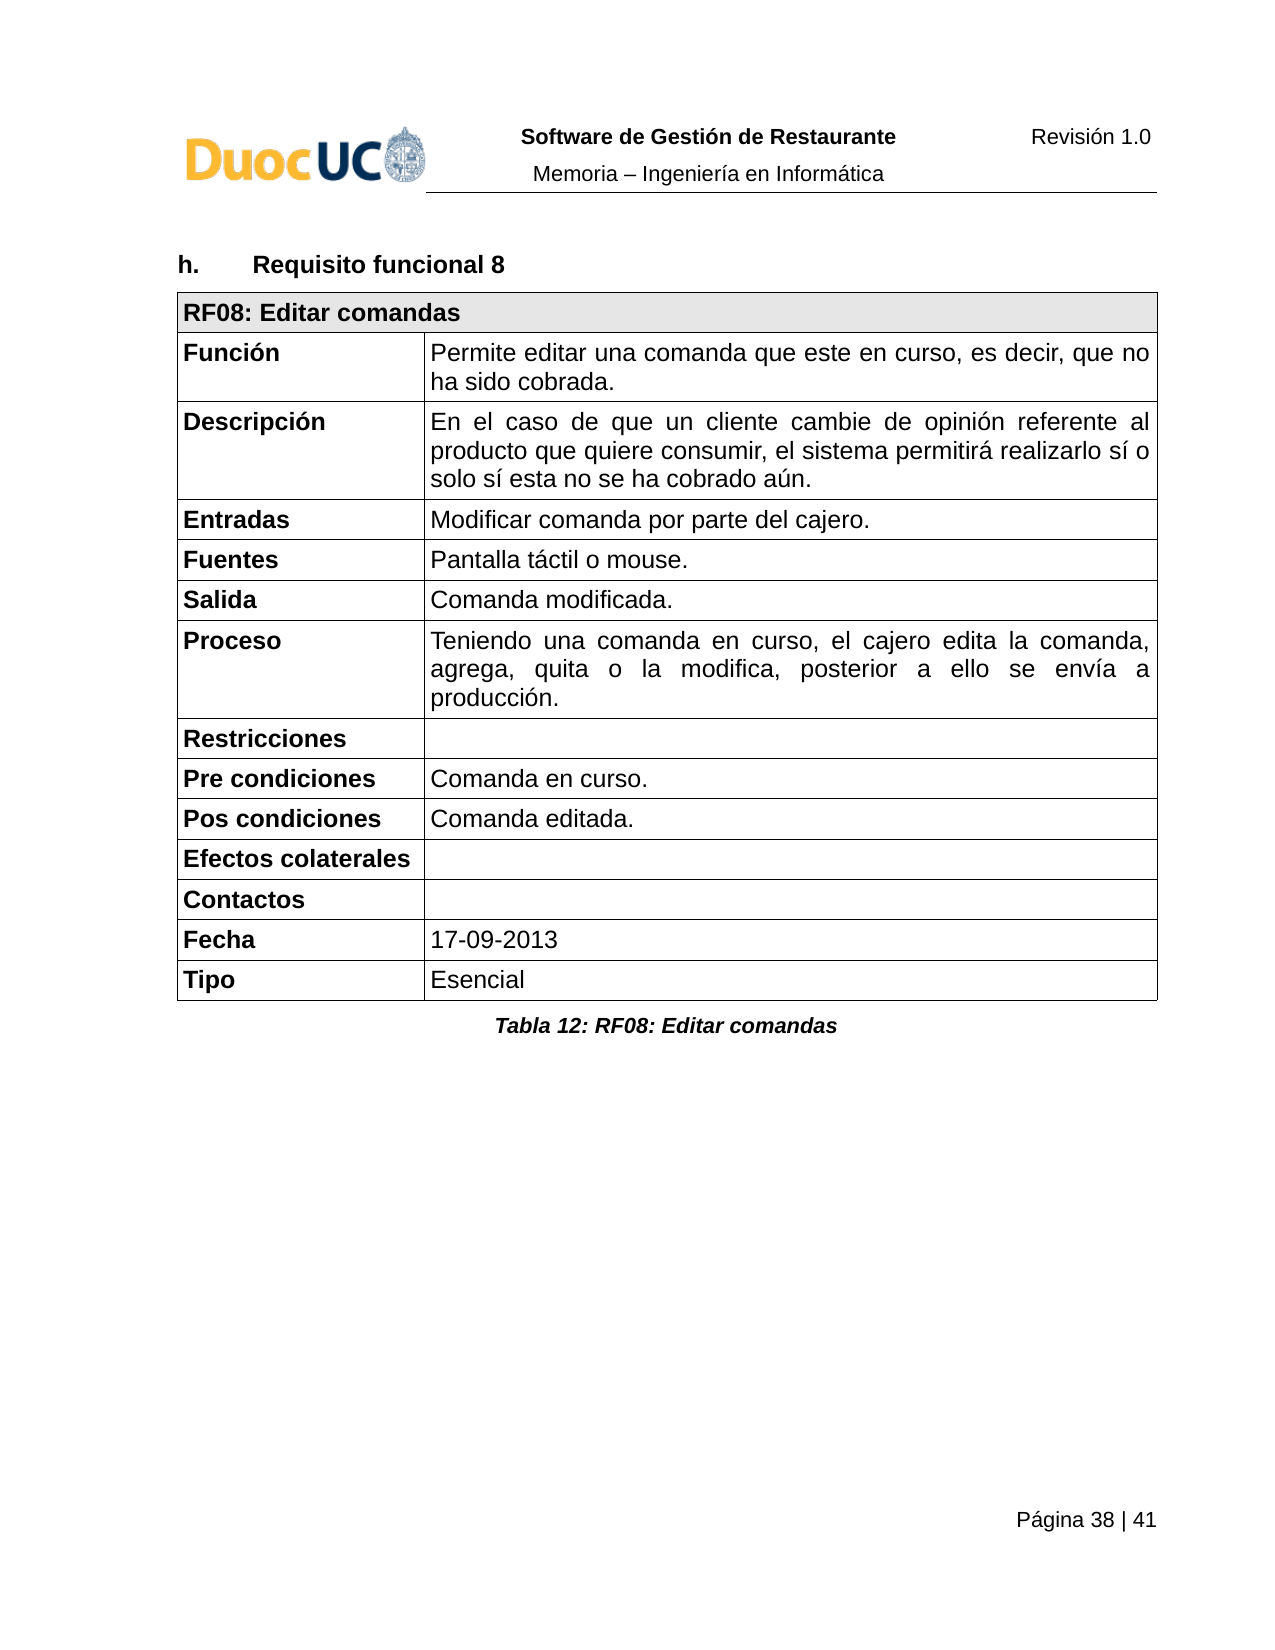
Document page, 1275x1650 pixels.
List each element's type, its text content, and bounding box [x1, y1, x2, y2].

table_cell Salida [178, 581, 424, 620]
table_cell Proceso [178, 621, 424, 718]
table_cell Pos condiciones [178, 799, 424, 839]
table_cell Teniendo una comanda en curso, el cajero edita la comanda, agrega, quita o la modifica, posterior a ello se envía a producción. [425, 621, 1157, 718]
subtitle Requisito funcional 8 [177, 251, 1157, 279]
table_cell Tipo [178, 961, 424, 1000]
picture [182, 123, 426, 187]
text Tabla 12: RF08: Editar comandas [177, 1012, 1157, 1038]
table_cell [425, 719, 1157, 758]
table_cell Pre condiciones [178, 759, 424, 798]
table_cell Permite editar una comanda que este en curso, es decir, que no ha sido cobrada. [425, 333, 1157, 401]
table_cell En el caso de que un cliente cambie de opinión referente al producto que quiere consumir, el sistema permitirá realizarlo sí o solo sí esta no se ha cobrado aún. [425, 402, 1157, 499]
table_cell [425, 840, 1157, 879]
table_cell Función [178, 333, 424, 401]
table_cell Restricciones [178, 719, 424, 758]
table_cell Esencial [425, 961, 1157, 1000]
table_cell Comanda modificada. [425, 581, 1157, 620]
table_cell 17-09-2013 [425, 920, 1157, 959]
table_cell Modificar comanda por parte del cajero. [425, 500, 1157, 539]
table_cell Fecha [178, 920, 424, 959]
table_cell Comanda en curso. [425, 759, 1157, 798]
table_cell [425, 880, 1157, 919]
table_cell Efectos colaterales [178, 840, 424, 879]
table_cell Contactos [178, 880, 424, 919]
table_header RF08: Editar comandas [178, 293, 1157, 332]
table_cell Comanda editada. [425, 799, 1157, 839]
table_cell Entradas [178, 500, 424, 539]
table_cell Descripción [178, 402, 424, 499]
table_cell Fuentes [178, 540, 424, 579]
table_cell Pantalla táctil o mouse. [425, 540, 1157, 579]
